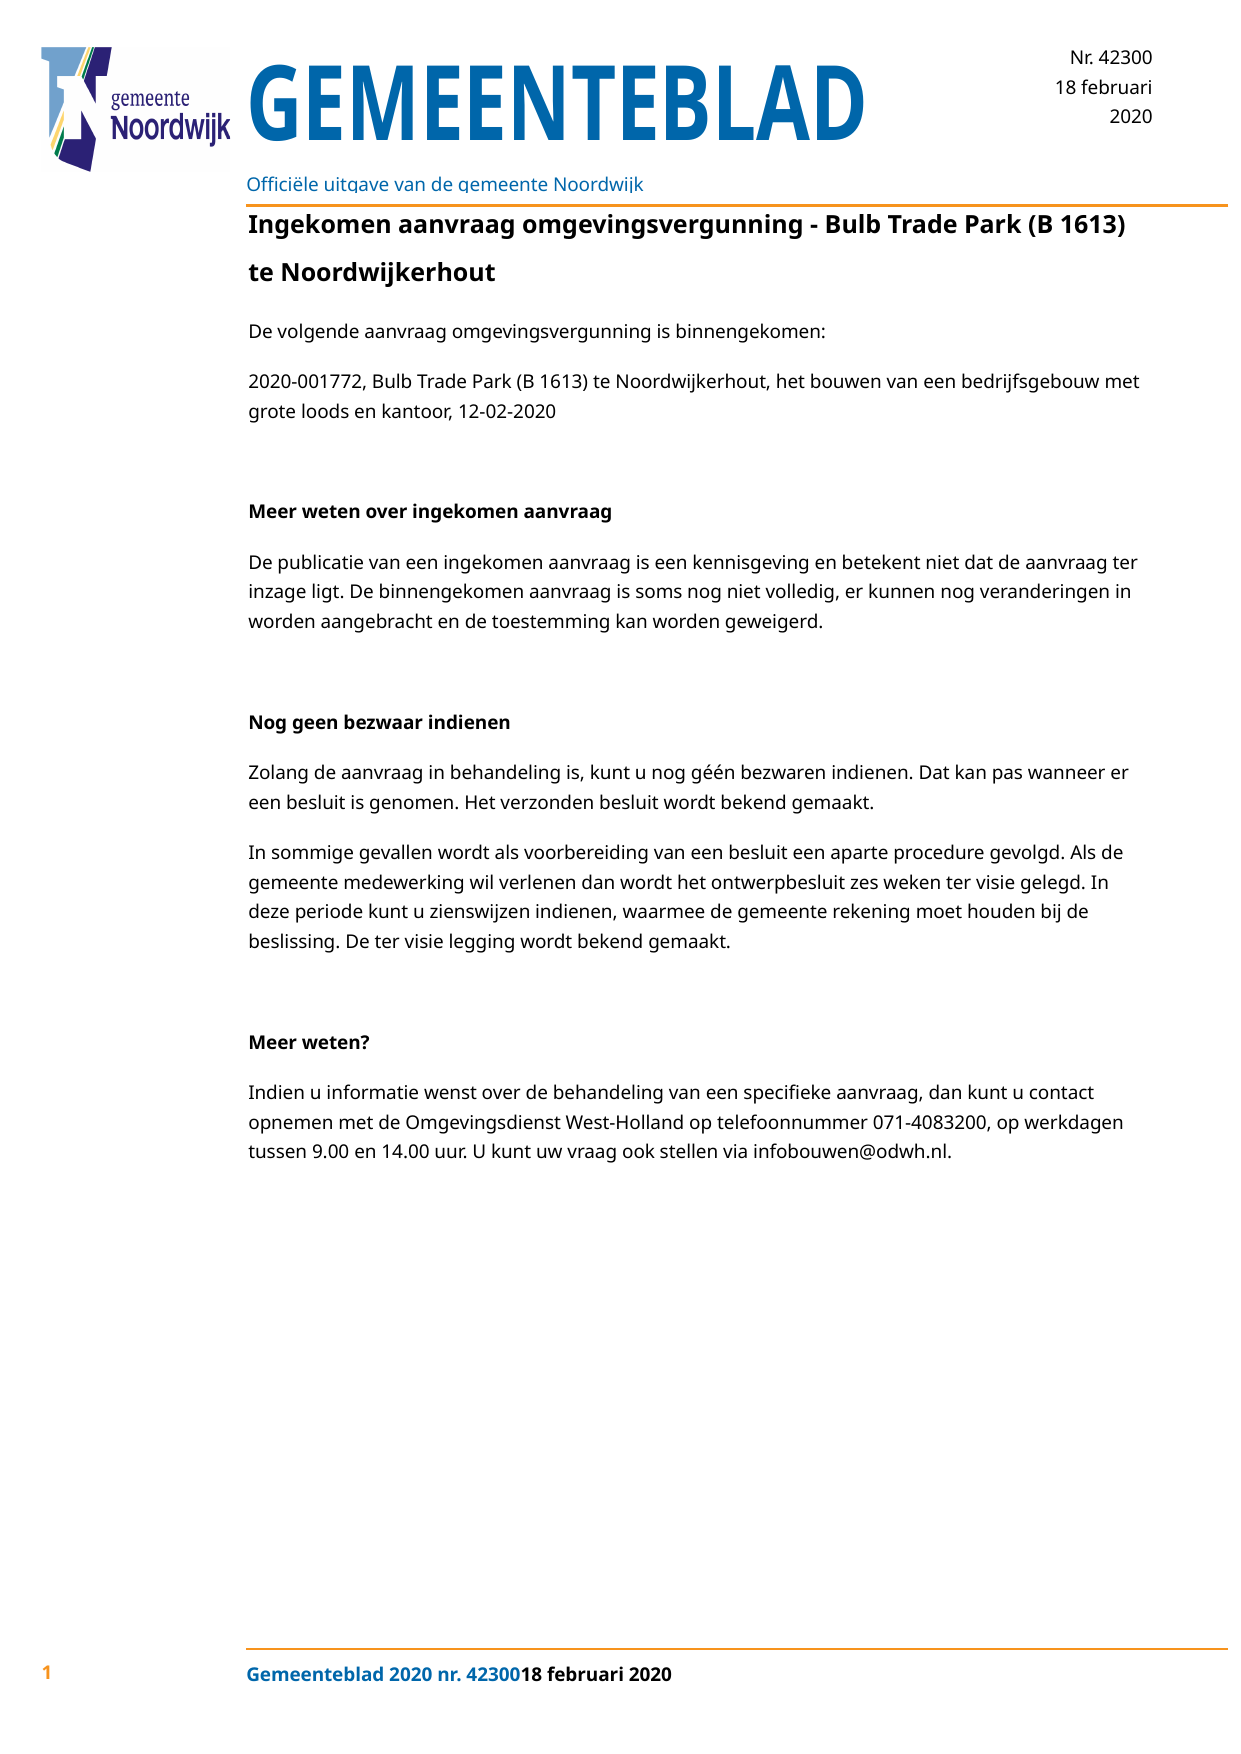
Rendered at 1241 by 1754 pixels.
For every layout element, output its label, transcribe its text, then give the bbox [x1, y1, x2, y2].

text Meer weten? [248, 1029, 1152, 1055]
text 2020-001772, Bulb Trade Park (B 1613) te Noordwijkerhout, het bouwen van een bedrijfsgebouw met grote loods en kantoor, 12-02-2020 [248, 368, 1152, 424]
text Nog geen bezwaar indienen [248, 709, 1152, 735]
text De publicatie van een ingekomen aanvraag is een kennisgeving en betekent niet dat de aanvraag ter inzage ligt. De binnengekomen aanvraag is soms nog niet volledig, er kunnen nog veranderingen in worden aangebracht en de toestemming kan worden geweigerd. [248, 549, 1152, 634]
text In sommige gevallen wordt als voorbereiding van een besluit een aparte procedure gevolgd. Als de gemeente medewerking wil verlenen dan wordt het ontwerpbesluit zes weken ter visie gelegd. In deze periode kunt u zienswijzen indienen, waarmee de gemeente rekening moet houden bij de beslissing. De ter visie legging wordt bekend gemaakt. [248, 839, 1152, 954]
text De volgende aanvraag omgevingsvergunning is binnengekomen: [248, 318, 1152, 344]
picture [41, 47, 231, 172]
text Zolang de aanvraag in behandeling is, kunt u nog géén bezwaren indienen. Dat kan pas wanneer er een besluit is genomen. Het verzonden besluit wordt bekend gemaakt. [248, 759, 1152, 815]
text Meer weten over ingekomen aanvraag [248, 499, 1152, 524]
text Indien u informatie wenst over de behandeling van een specifieke aanvraag, dan kunt u contact opnemen met de Omgevingsdienst West-Holland op telefoonnummer 071-4083200, op werkdagen tussen 9.00 en 14.00 uur. U kunt uw vraag ook stellen via infobouwen@odwh.nl. [248, 1079, 1152, 1164]
text Ingekomen aanvraag omgevingsvergunning - Bulb Trade Park (B 1613) te Noordwijkerhout [248, 207, 1152, 288]
